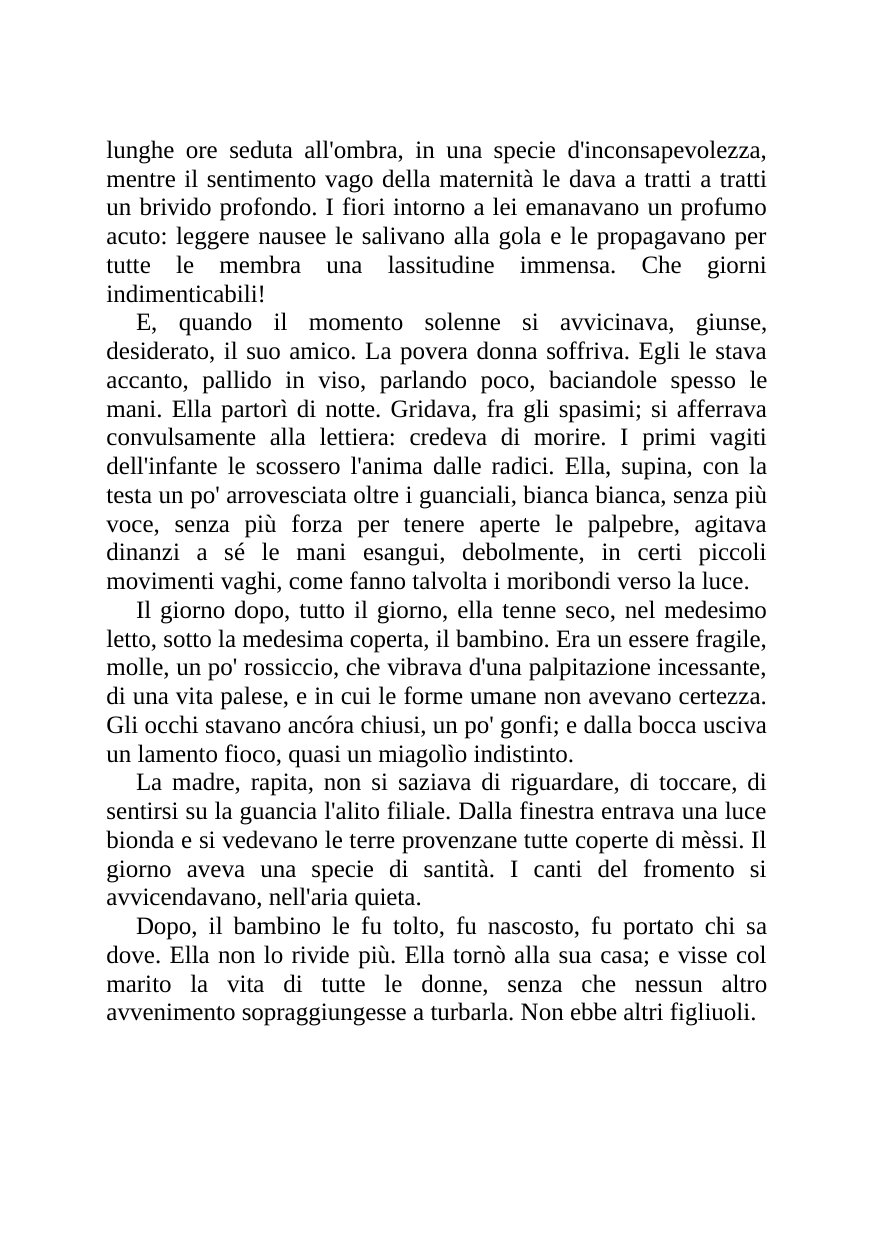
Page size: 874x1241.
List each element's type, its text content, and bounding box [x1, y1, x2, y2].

text La madre, rapita, non si saziava di riguardare, di toccare, di sentirsi su la guancia l'alito filiale. Dalla finestra entrava una luce bionda e si vedevano le terre provenzane tutte coperte di mèssi. Il giorno aveva una specie di santità. I canti del fromento si avvicendavano, nell'aria quieta. [106, 767, 768, 911]
text Dopo, il bambino le fu tolto, fu nascosto, fu portato chi sa dove. Ella non lo rivide più. Ella tornò alla sua casa; e visse col marito la vita di tutte le donne, senza che nessun altro avvenimento sopraggiungesse a turbarla. Non ebbe altri figliuoli. [106, 911, 768, 1026]
text E, quando il momento solenne si avvicinava, giunse, desiderato, il suo amico. La povera donna soffriva. Egli le stava accanto, pallido in viso, parlando poco, baciandole spesso le mani. Ella partorì di notte. Gridava, fra gli spasimi; si afferrava convulsamente alla lettiera: credeva di morire. I primi vagiti dell'infante le scossero l'anima dalle radici. Ella, supina, con la testa un po' arrovesciata oltre i guanciali, bianca bianca, senza più voce, senza più forza per tenere aperte le palpebre, agitava dinanzi a sé le mani esangui, debolmente, in certi piccoli movimenti vaghi, come fanno talvolta i moribondi verso la luce. [106, 307, 768, 595]
text Il giorno dopo, tutto il giorno, ella tenne seco, nel medesimo letto, sotto la medesima coperta, il bambino. Era un essere fragile, molle, un po' rossiccio, che vibrava d'una palpitazione incessante, di una vita palese, e in cui le forme umane non avevano certezza. Gli occhi stavano ancóra chiusi, un po' gonfi; e dalla bocca usciva un lamento fioco, quasi un miagolìo indistinto. [106, 595, 768, 767]
text lunghe ore seduta all'ombra, in una specie d'inconsapevolezza, mentre il sentimento vago della maternità le dava a tratti a tratti un brivido profondo. I fiori intorno a lei emanavano un profumo acuto: leggere nausee le salivano alla gola e le propagavano per tutte le membra una lassitudine immensa. Che giorni indimenticabili! [106, 135, 768, 307]
